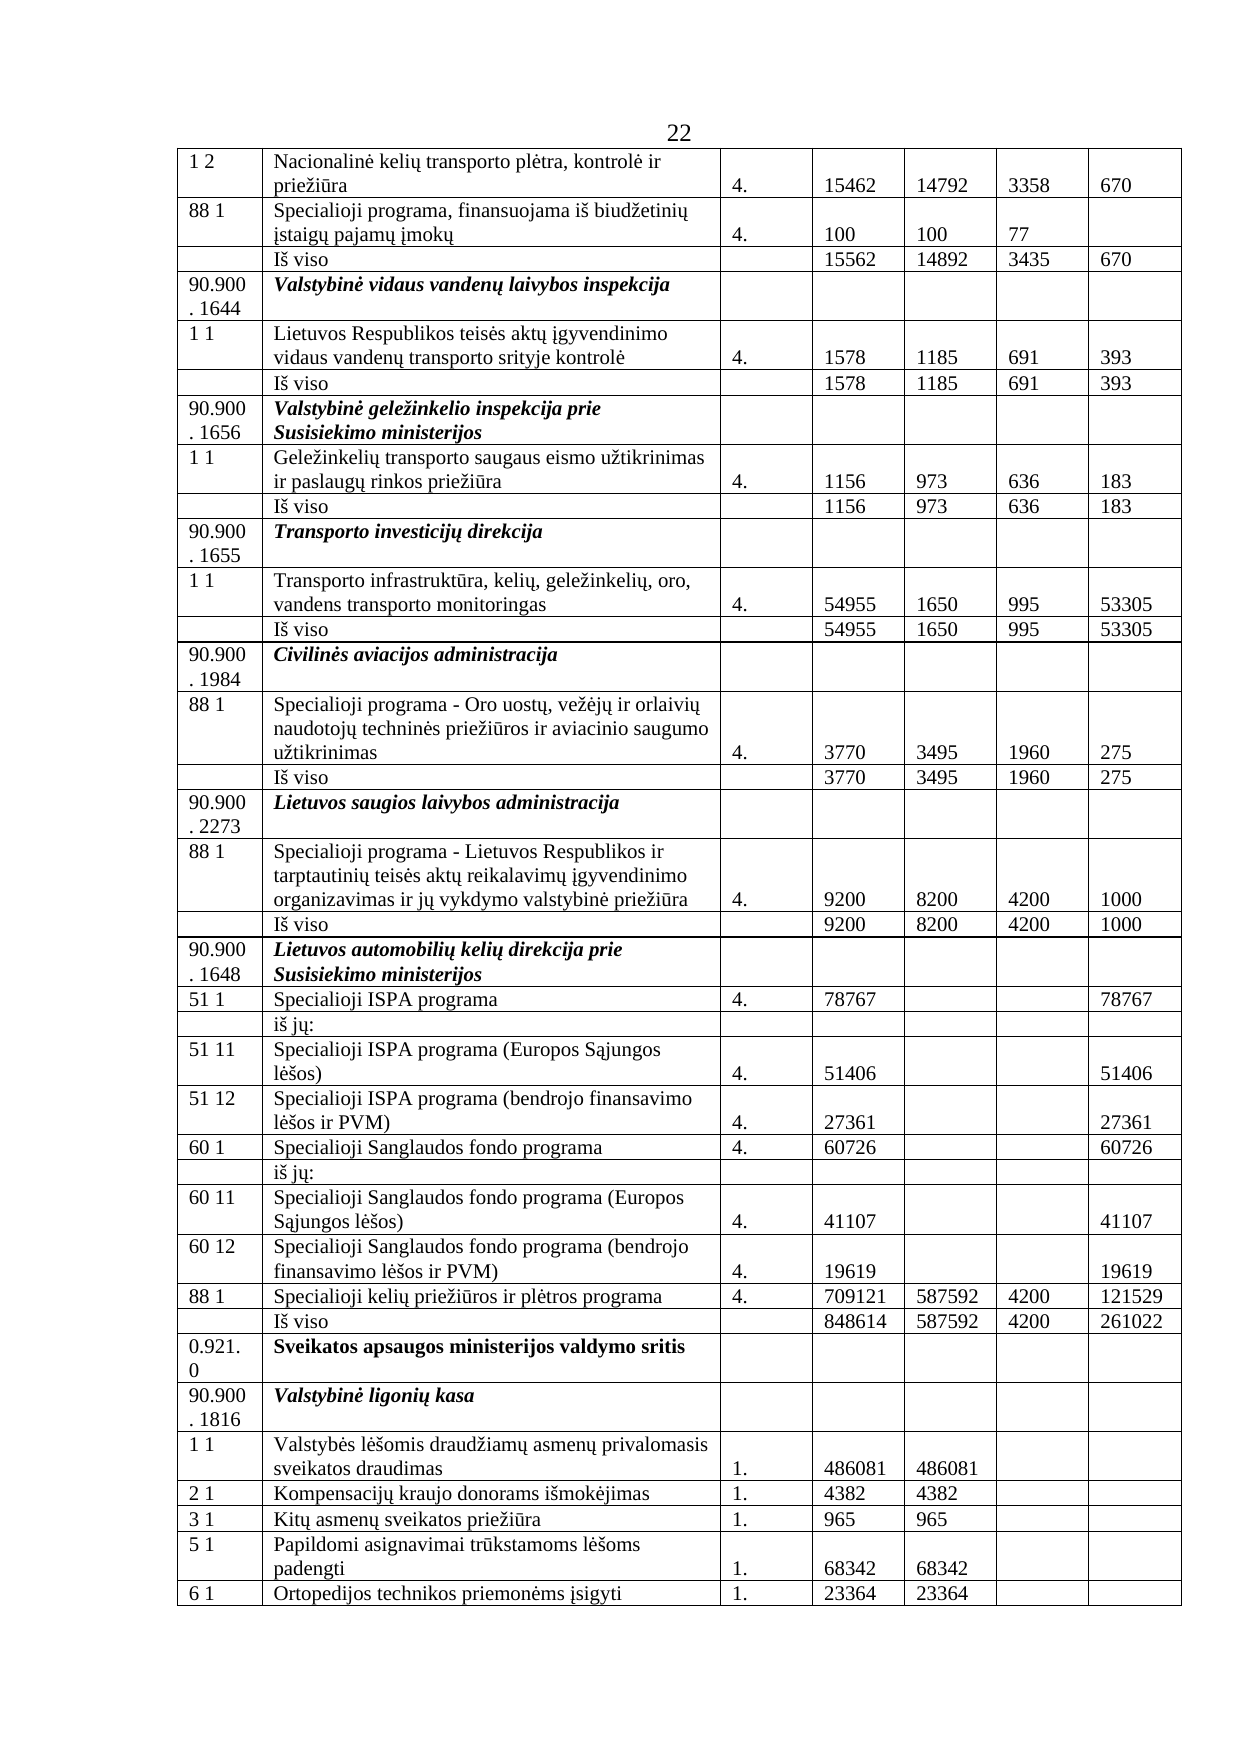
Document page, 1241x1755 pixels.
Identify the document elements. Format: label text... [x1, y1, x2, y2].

table_cell Lietuvos saugios laivybos administracija [263, 790, 720, 838]
table_cell 848614 [813, 1309, 904, 1333]
table_cell Iš viso [263, 912, 720, 936]
table_cell 1650 [905, 568, 996, 616]
table_cell 4200 [997, 1284, 1088, 1308]
table_cell [1089, 396, 1181, 444]
table_cell [1089, 1532, 1181, 1580]
table_cell [997, 987, 1088, 1011]
table_cell [178, 494, 262, 518]
table_cell 90.900. 1656 [178, 396, 262, 444]
table_cell [1089, 1160, 1181, 1184]
table_cell 3770 [813, 692, 904, 764]
table_cell Valstybinė ligonių kasa [263, 1383, 720, 1431]
table_cell Iš viso [263, 370, 720, 394]
table_cell 77 [997, 198, 1088, 246]
table_cell 1185 [905, 370, 996, 394]
table_cell 51 12 [178, 1086, 262, 1134]
table_cell 54955 [813, 617, 904, 641]
table_cell 9200 [813, 839, 904, 911]
table_cell 1 2 [178, 149, 262, 197]
table_cell 1 1 [178, 445, 262, 493]
table_cell 1578 [813, 321, 904, 369]
table_cell 1. [721, 1581, 812, 1605]
table_cell Ortopedijos technikos priemonėms įsigyti [263, 1581, 720, 1605]
table_cell 51406 [813, 1037, 904, 1085]
table_cell [721, 938, 812, 986]
table_cell [905, 1160, 996, 1184]
table_cell Sveikatos apsaugos ministerijos valdymo sritis [263, 1334, 720, 1382]
table_cell 90.900. 1655 [178, 519, 262, 567]
table_cell [178, 247, 262, 271]
table_cell [997, 938, 1088, 986]
table_cell Specialioji ISPA programa (Europos Sąjungos lėšos) [263, 1037, 720, 1085]
table_cell [997, 1481, 1088, 1505]
table_cell [997, 1086, 1088, 1134]
table_cell Specialioji programa, finansuojama iš biudžetinių įstaigų pajamų įmokų [263, 198, 720, 246]
table_cell Valstybės lėšomis draudžiamų asmenų privalomasis sveikatos draudimas [263, 1432, 720, 1480]
table_cell [905, 790, 996, 838]
table_cell 60726 [1089, 1135, 1181, 1159]
table_cell 4. [721, 445, 812, 493]
table_cell [813, 643, 904, 691]
table_cell 486081 [905, 1432, 996, 1480]
table_cell 1. [721, 1481, 812, 1505]
table_cell [721, 1160, 812, 1184]
table_cell 995 [997, 617, 1088, 641]
table_cell 90.900. 1648 [178, 938, 262, 986]
table_cell 183 [1089, 494, 1181, 518]
table_cell 51 1 [178, 987, 262, 1011]
table_cell Specialioji Sanglaudos fondo programa (Europos Sąjungos lėšos) [263, 1185, 720, 1233]
table_cell 27361 [1089, 1086, 1181, 1134]
table_cell Iš viso [263, 1309, 720, 1333]
table_cell 973 [905, 494, 996, 518]
table_cell 78767 [1089, 987, 1181, 1011]
table_cell [905, 938, 996, 986]
table_cell 41107 [1089, 1185, 1181, 1233]
table_cell [1089, 519, 1181, 567]
table_cell 60 1 [178, 1135, 262, 1159]
table_cell Kitų asmenų sveikatos priežiūra [263, 1506, 720, 1531]
table_cell [997, 1012, 1088, 1036]
table_cell 636 [997, 494, 1088, 518]
table_cell 51406 [1089, 1037, 1181, 1085]
table_cell Geležinkelių transporto saugaus eismo užtikrinimas ir paslaugų rinkos priežiūra [263, 445, 720, 493]
table_cell 4. [721, 692, 812, 764]
table_cell Civilinės aviacijos administracija [263, 643, 720, 691]
table_cell 1000 [1089, 839, 1181, 911]
table_cell [905, 1135, 996, 1159]
table_cell 261022 [1089, 1309, 1181, 1333]
table_cell 4. [721, 198, 812, 246]
table_cell Specialioji kelių priežiūros ir plėtros programa [263, 1284, 720, 1308]
table_cell 691 [997, 321, 1088, 369]
table_cell 965 [813, 1506, 904, 1531]
table_cell 100 [813, 198, 904, 246]
table_cell 19619 [1089, 1235, 1181, 1283]
table_cell Iš viso [263, 494, 720, 518]
table_cell 90.900. 2273 [178, 790, 262, 838]
table_cell 88 1 [178, 839, 262, 911]
table_cell Iš viso [263, 765, 720, 789]
table_cell [997, 1135, 1088, 1159]
table_cell 88 1 [178, 198, 262, 246]
table_cell 973 [905, 445, 996, 493]
table_cell 51 11 [178, 1037, 262, 1085]
table_cell 1960 [997, 692, 1088, 764]
table_cell [1089, 198, 1181, 246]
table_cell 4. [721, 1135, 812, 1159]
table_cell [721, 643, 812, 691]
table_cell 1. [721, 1532, 812, 1580]
table_cell 9200 [813, 912, 904, 936]
table_cell [721, 370, 812, 394]
table_cell [905, 1086, 996, 1134]
table_cell 1. [721, 1432, 812, 1480]
table_cell 27361 [813, 1086, 904, 1134]
table_cell 1960 [997, 765, 1088, 789]
table_cell [905, 643, 996, 691]
table_cell [997, 1160, 1088, 1184]
table_cell [813, 1383, 904, 1431]
table_cell 0.921. 0 [178, 1334, 262, 1382]
table_cell 3 1 [178, 1506, 262, 1531]
table_cell 88 1 [178, 692, 262, 764]
table_cell 8200 [905, 912, 996, 936]
table_cell Papildomi asignavimai trūkstamoms lėšoms padengti [263, 1532, 720, 1580]
table_cell 60726 [813, 1135, 904, 1159]
table_cell 121529 [1089, 1284, 1181, 1308]
table_cell iš jų: [263, 1160, 720, 1184]
table_cell [178, 1012, 262, 1036]
table_cell 54955 [813, 568, 904, 616]
table_cell Lietuvos automobilių kelių direkcija prie Susisiekimo ministerijos [263, 938, 720, 986]
table_cell 6 1 [178, 1581, 262, 1605]
table_cell 393 [1089, 321, 1181, 369]
table_cell 4. [721, 1284, 812, 1308]
table_cell [178, 912, 262, 936]
table_cell 4. [721, 1185, 812, 1233]
table_cell [721, 1383, 812, 1431]
table_cell Specialioji ISPA programa [263, 987, 720, 1011]
table_cell 88 1 [178, 1284, 262, 1308]
table_cell 68342 [905, 1532, 996, 1580]
table_cell 1000 [1089, 912, 1181, 936]
table_cell [997, 1037, 1088, 1085]
table_cell [1089, 1506, 1181, 1531]
table_cell [813, 519, 904, 567]
table_cell 15462 [813, 149, 904, 197]
table_cell 4. [721, 1235, 812, 1283]
table_cell [721, 1334, 812, 1382]
table_cell [1089, 790, 1181, 838]
table_cell 4. [721, 1086, 812, 1134]
table_cell [905, 1383, 996, 1431]
table_cell 15562 [813, 247, 904, 271]
table_cell 183 [1089, 445, 1181, 493]
table_cell 4200 [997, 1309, 1088, 1333]
table_cell 78767 [813, 987, 904, 1011]
table_cell [721, 790, 812, 838]
table_cell 90.900. 1984 [178, 643, 262, 691]
table_cell 587592 [905, 1309, 996, 1333]
table_cell 4. [721, 839, 812, 911]
table_cell 4. [721, 987, 812, 1011]
table_cell [1089, 1012, 1181, 1036]
table_cell [721, 519, 812, 567]
table_cell 5 1 [178, 1532, 262, 1580]
table_cell 670 [1089, 247, 1181, 271]
table_cell [178, 370, 262, 394]
table_cell Iš viso [263, 617, 720, 641]
table_cell 4200 [997, 912, 1088, 936]
table_cell [721, 1012, 812, 1036]
table_cell [997, 1532, 1088, 1580]
table_cell 90.900. 1644 [178, 272, 262, 320]
table_cell [721, 396, 812, 444]
table_cell [997, 643, 1088, 691]
table_cell Valstybinė vidaus vandenų laivybos inspekcija [263, 272, 720, 320]
table_cell 965 [905, 1506, 996, 1531]
table_cell [813, 790, 904, 838]
table_cell 1578 [813, 370, 904, 394]
table_cell 68342 [813, 1532, 904, 1580]
table_cell 3435 [997, 247, 1088, 271]
table_cell Transporto investicijų direkcija [263, 519, 720, 567]
table_cell [997, 1432, 1088, 1480]
table_cell 4. [721, 321, 812, 369]
table_cell 4382 [905, 1481, 996, 1505]
table_cell [905, 272, 996, 320]
table_cell [1089, 272, 1181, 320]
table_cell [813, 396, 904, 444]
table_cell [1089, 643, 1181, 691]
table_cell [178, 617, 262, 641]
table_cell 275 [1089, 765, 1181, 789]
table_cell [178, 1160, 262, 1184]
table_cell [721, 912, 812, 936]
table_cell 23364 [905, 1581, 996, 1605]
table_cell [1089, 1432, 1181, 1480]
table_cell 486081 [813, 1432, 904, 1480]
table_cell [721, 765, 812, 789]
table_cell 1156 [813, 445, 904, 493]
table_cell [813, 272, 904, 320]
table_cell [905, 987, 996, 1011]
table_cell 8200 [905, 839, 996, 911]
table_cell [905, 1235, 996, 1283]
table_cell [1089, 1481, 1181, 1505]
table_cell 1650 [905, 617, 996, 641]
table_cell [721, 494, 812, 518]
table_cell [997, 1235, 1088, 1283]
table_cell 3770 [813, 765, 904, 789]
table_cell 995 [997, 568, 1088, 616]
table_cell [997, 790, 1088, 838]
table_cell [721, 247, 812, 271]
table_cell [997, 1506, 1088, 1531]
table_cell 19619 [813, 1235, 904, 1283]
table_cell 275 [1089, 692, 1181, 764]
table_cell 100 [905, 198, 996, 246]
table_cell 3358 [997, 149, 1088, 197]
table_cell [997, 396, 1088, 444]
table_cell Specialioji ISPA programa (bendrojo finansavimo lėšos ir PVM) [263, 1086, 720, 1134]
table_cell [721, 1309, 812, 1333]
table_cell 636 [997, 445, 1088, 493]
table_cell 90.900. 1816 [178, 1383, 262, 1431]
table_cell Specialioji programa - Oro uostų, vežėjų ir orlaivių naudotojų techninės priežiūros ir aviacinio saugumo užtikrinimas [263, 692, 720, 764]
table_cell [721, 272, 812, 320]
table_cell 60 12 [178, 1235, 262, 1283]
table_cell 709121 [813, 1284, 904, 1308]
table_cell 1156 [813, 494, 904, 518]
table_cell Kompensacijų kraujo donorams išmokėjimas [263, 1481, 720, 1505]
table_cell [813, 1012, 904, 1036]
table_cell 4. [721, 149, 812, 197]
table_cell [905, 1037, 996, 1085]
table_cell iš jų: [263, 1012, 720, 1036]
table_cell 1 1 [178, 568, 262, 616]
table_cell [178, 765, 262, 789]
table_cell [178, 1309, 262, 1333]
table_cell 587592 [905, 1284, 996, 1308]
table_cell 1. [721, 1506, 812, 1531]
table_cell 3495 [905, 692, 996, 764]
table_cell [813, 1334, 904, 1382]
table_cell Specialioji Sanglaudos fondo programa [263, 1135, 720, 1159]
table_cell 14892 [905, 247, 996, 271]
table_cell [997, 1185, 1088, 1233]
table_cell [997, 272, 1088, 320]
table_cell [1089, 1383, 1181, 1431]
table_cell Valstybinė geležinkelio inspekcija prie Susisiekimo ministerijos [263, 396, 720, 444]
table_cell [1089, 1581, 1181, 1605]
table_cell Specialioji programa - Lietuvos Respublikos ir tarptautinių teisės aktų reikalavimų įgyvendinimo organizavimas ir jų vykdymo valstybinė priežiūra [263, 839, 720, 911]
table_cell 23364 [813, 1581, 904, 1605]
table_cell 670 [1089, 149, 1181, 197]
table_cell Transporto infrastruktūra, kelių, geležinkelių, oro, vandens transporto monitoringas [263, 568, 720, 616]
table_cell 393 [1089, 370, 1181, 394]
table_cell 41107 [813, 1185, 904, 1233]
table_cell Specialioji Sanglaudos fondo programa (bendrojo finansavimo lėšos ir PVM) [263, 1235, 720, 1283]
table_cell [997, 519, 1088, 567]
table_cell 53305 [1089, 617, 1181, 641]
table_cell Iš viso [263, 247, 720, 271]
table_cell 53305 [1089, 568, 1181, 616]
table_cell 691 [997, 370, 1088, 394]
table_cell 1185 [905, 321, 996, 369]
table_cell [721, 617, 812, 641]
table_cell 4. [721, 568, 812, 616]
table_cell 4. [721, 1037, 812, 1085]
table_cell [905, 1012, 996, 1036]
table_cell [905, 1185, 996, 1233]
table_cell [905, 396, 996, 444]
table_cell [997, 1383, 1088, 1431]
table_cell [813, 938, 904, 986]
table_cell 1 1 [178, 321, 262, 369]
table_cell [813, 1160, 904, 1184]
table_cell 4382 [813, 1481, 904, 1505]
table_cell [1089, 938, 1181, 986]
table_cell 14792 [905, 149, 996, 197]
table_cell 60 11 [178, 1185, 262, 1233]
table_cell 2 1 [178, 1481, 262, 1505]
table_cell [905, 1334, 996, 1382]
table_cell [997, 1334, 1088, 1382]
table_cell Lietuvos Respublikos teisės aktų įgyvendinimo vidaus vandenų transporto srityje kontrolė [263, 321, 720, 369]
table_cell [1089, 1334, 1181, 1382]
table_cell 4200 [997, 839, 1088, 911]
table_cell [905, 519, 996, 567]
table_cell 3495 [905, 765, 996, 789]
table_cell [997, 1581, 1088, 1605]
table_cell 1 1 [178, 1432, 262, 1480]
table_cell Nacionalinė kelių transporto plėtra, kontrolė ir priežiūra [263, 149, 720, 197]
